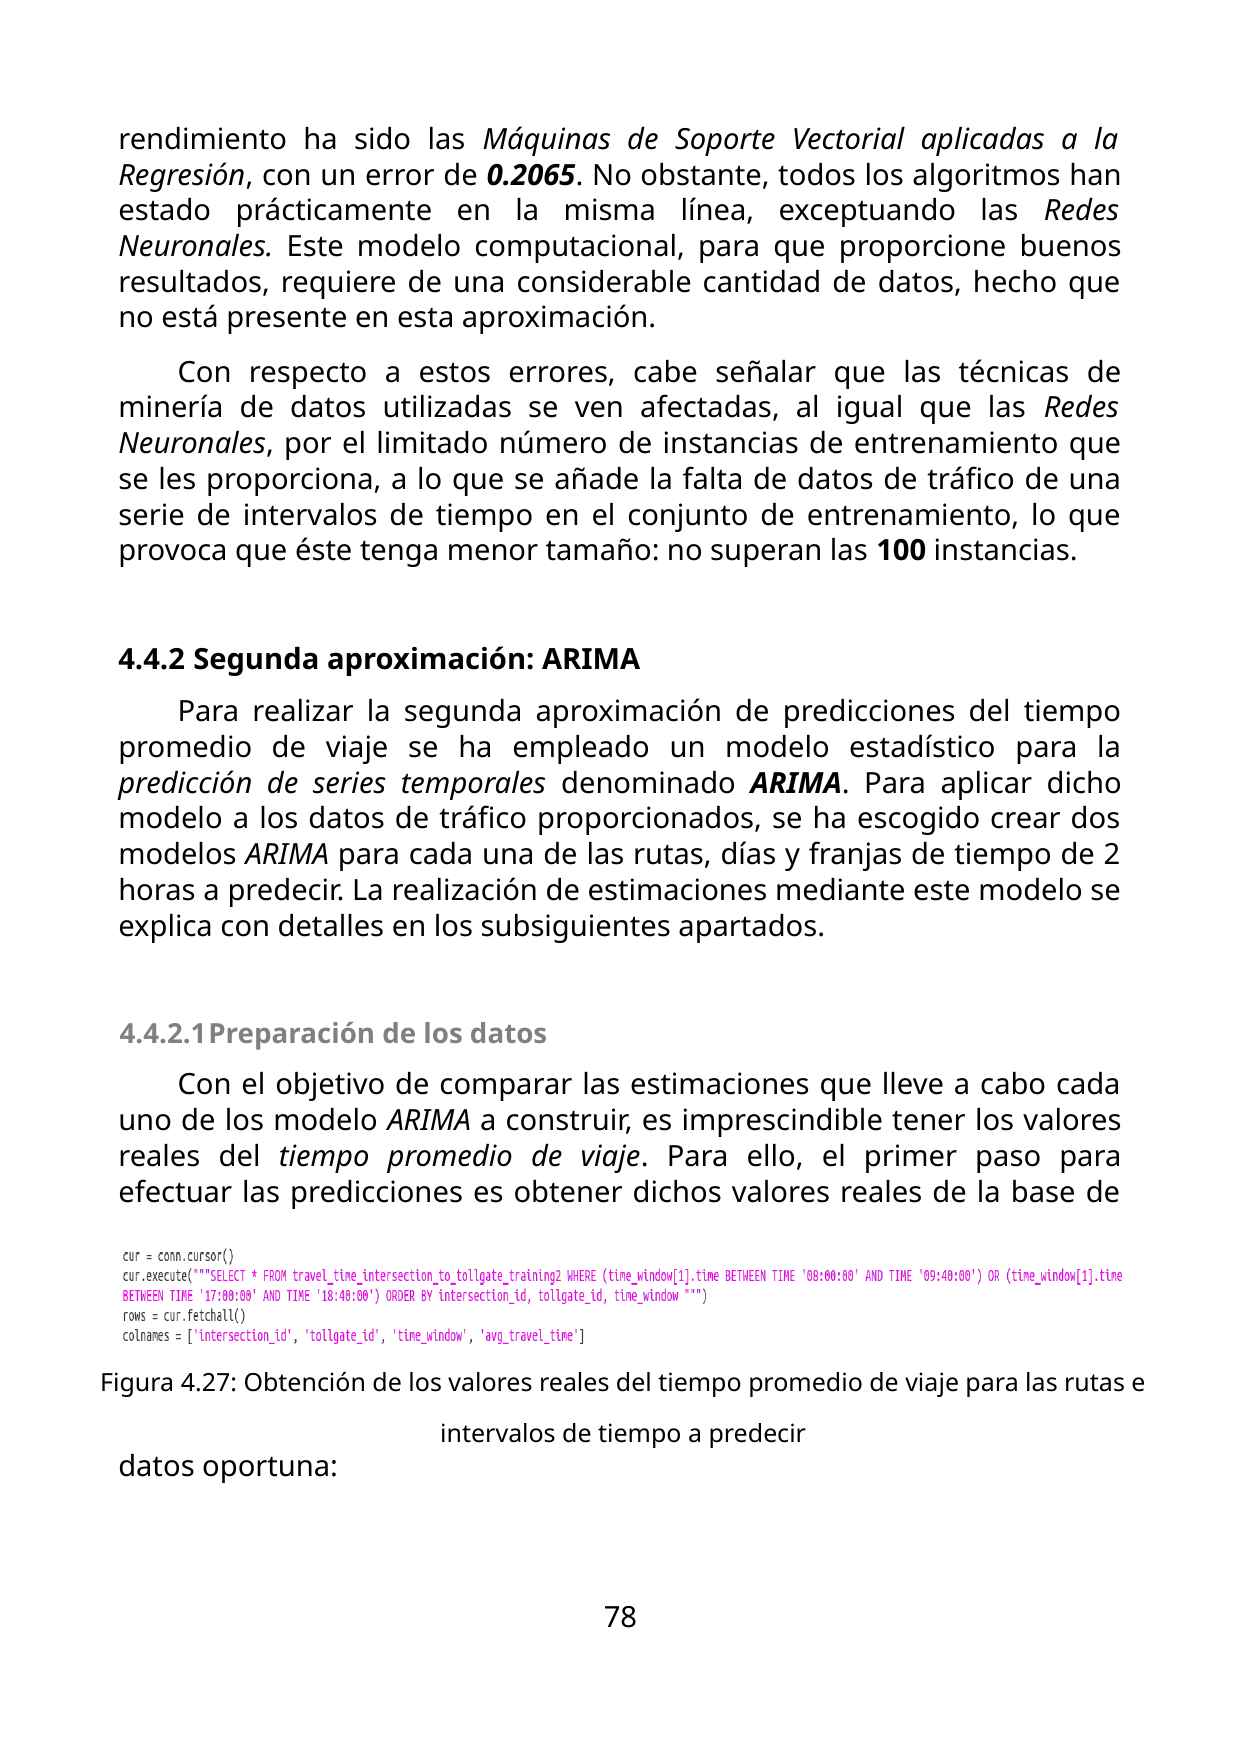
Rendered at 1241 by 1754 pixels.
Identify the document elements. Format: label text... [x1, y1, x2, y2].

subtitle Segunda aproximación: ARIMA [118, 638, 1122, 678]
text Con respecto a estos errores, cabe señalar que las técnicas de minería de datos utilizadas se ven afectadas, al igual que las Redes Neuronales, por el limitado número de instancias de entrenamiento que se les proporciona, a lo que se añade la falta de datos de tráfico de una serie de intervalos de tiempo en el conjunto de entrenamiento, lo que provoca que éste tenga menor tamaño: no superan las 100 instancias. [118, 351, 1122, 569]
subtitle Preparación de los datos [119, 1013, 1122, 1051]
text datos oportuna: [118, 1449, 1122, 1485]
text Figura 4.27: Obtención de los valores reales del tiempo promedio de viaje para las rutas e intervalos de tiempo a predecir [93, 1348, 1153, 1449]
picture [121, 1243, 1125, 1348]
text rendimiento ha sido las Máquinas de Soporte Vectorial aplicadas a la Regresión, con un error de 0.2065. No obstante, todos los algoritmos han estado prácticamente en la misma línea, exceptuando las Redes Neuronales. Este modelo computacional, para que proporcione buenos resultados, requiere de una considerable cantidad de datos, hecho que no está presente en esta aproximación. [118, 118, 1122, 336]
text Con el objetivo de comparar las estimaciones que lleve a cabo cada uno de los modelo ARIMA a construir, es imprescindible tener los valores reales del tiempo promedio de viaje. Para ello, el primer paso para efectuar las predicciones es obtener dichos valores reales de la base de [118, 1064, 1122, 1231]
text Para realizar la segunda aproximación de predicciones del tiempo promedio de viaje se ha empleado un modelo estadístico para la predicción de series temporales denominado ARIMA. Para aplicar dicho modelo a los datos de tráfico proporcionados, se ha escogido crear dos modelos ARIMA para cada una de las rutas, días y franjas de tiempo de 2 horas a predecir. La realización de estimaciones mediante este modelo se explica con detalles en los subsiguientes apartados. [118, 690, 1122, 944]
